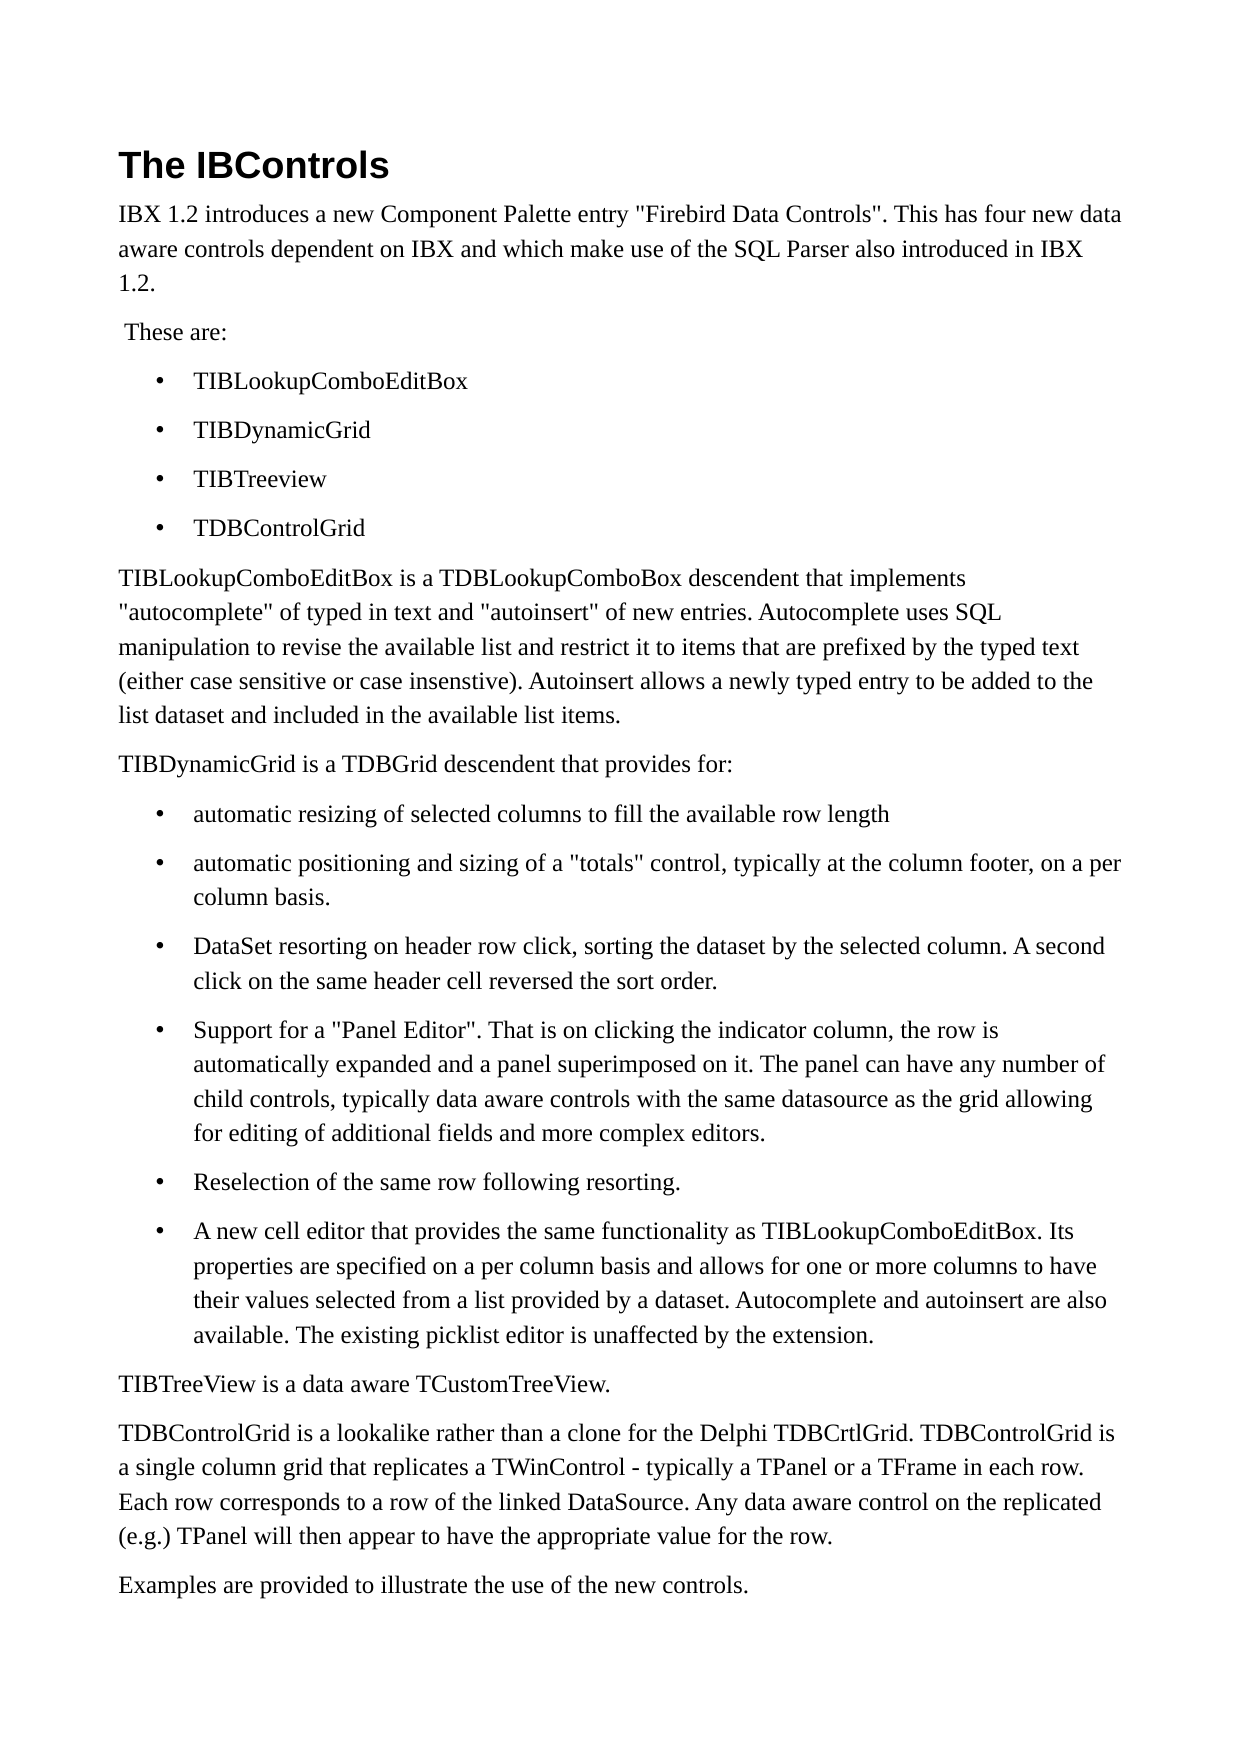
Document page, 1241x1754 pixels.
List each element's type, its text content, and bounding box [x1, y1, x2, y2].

list TDBControlGrid [156, 513, 1122, 542]
text TIBDynamicGrid is a TDBGrid descendent that provides for: [118, 749, 1122, 778]
list A new cell editor that provides the same functionality as TIBLookupComboEditBox. Its properties are specified on a per column basis and allows for one or more columns to have their values selected from a list provided by a dataset. Autocomplete and autoinsert are also available. The existing picklist editor is unaffected by the extension. [156, 1216, 1122, 1348]
list automatic resizing of selected columns to fill the available row length [156, 799, 1122, 827]
list Reselection of the same row following resorting. [156, 1167, 1122, 1196]
text IBX 1.2 introduces a new Component Palette entry "Firebird Data Controls". This has four new data aware controls dependent on IBX and which make use of the SQL Parser also introduced in IBX 1.2. [118, 199, 1122, 297]
text TDBControlGrid is a lookalike rather than a clone for the Delphi TDBCrtlGrid. TDBControlGrid is a single column grid that replicates a TWinControl - typically a TPanel or a TFrame in each row. Each row corresponds to a row of the linked DataSource. Any data aware control on the replicated (e.g.) TPanel will then appear to have the appropriate value for the row. [118, 1418, 1122, 1550]
list automatic positioning and sizing of a "totals" control, typically at the column footer, on a per column basis. [156, 848, 1122, 911]
text TIBLookupComboEditBox is a TDBLookupComboBox descendent that implements "autocomplete" of typed in text and "autoinsert" of new entries. Autocomplete uses SQL manipulation to revise the available list and restrict it to items that are prefixed by the typed text (either case sensitive or case insenstive). Autoinsert allows a newly typed entry to be added to the list dataset and included in the available list items. [118, 563, 1122, 729]
text These are: [118, 317, 1122, 346]
list DataSet resorting on header row click, sorting the dataset by the selected column. A second click on the same header cell reversed the sort order. [156, 931, 1122, 994]
text TIBTreeView is a data aware TCustomTreeView. [118, 1369, 1122, 1398]
list TIBTreeview [156, 464, 1122, 493]
list Support for a "Panel Editor". That is on clicking the indicator column, the row is automatically expanded and a panel superimposed on it. The panel can have any number of child controls, typically data aware controls with the same datasource as the grid allowing for editing of additional fields and more complex editors. [156, 1015, 1122, 1147]
list TIBLookupComboEditBox [156, 366, 1122, 395]
list TIBDynamicGrid [156, 415, 1122, 444]
text Examples are provided to illustrate the use of the new controls. [118, 1570, 1122, 1599]
subtitle The IBControls [118, 143, 1122, 187]
